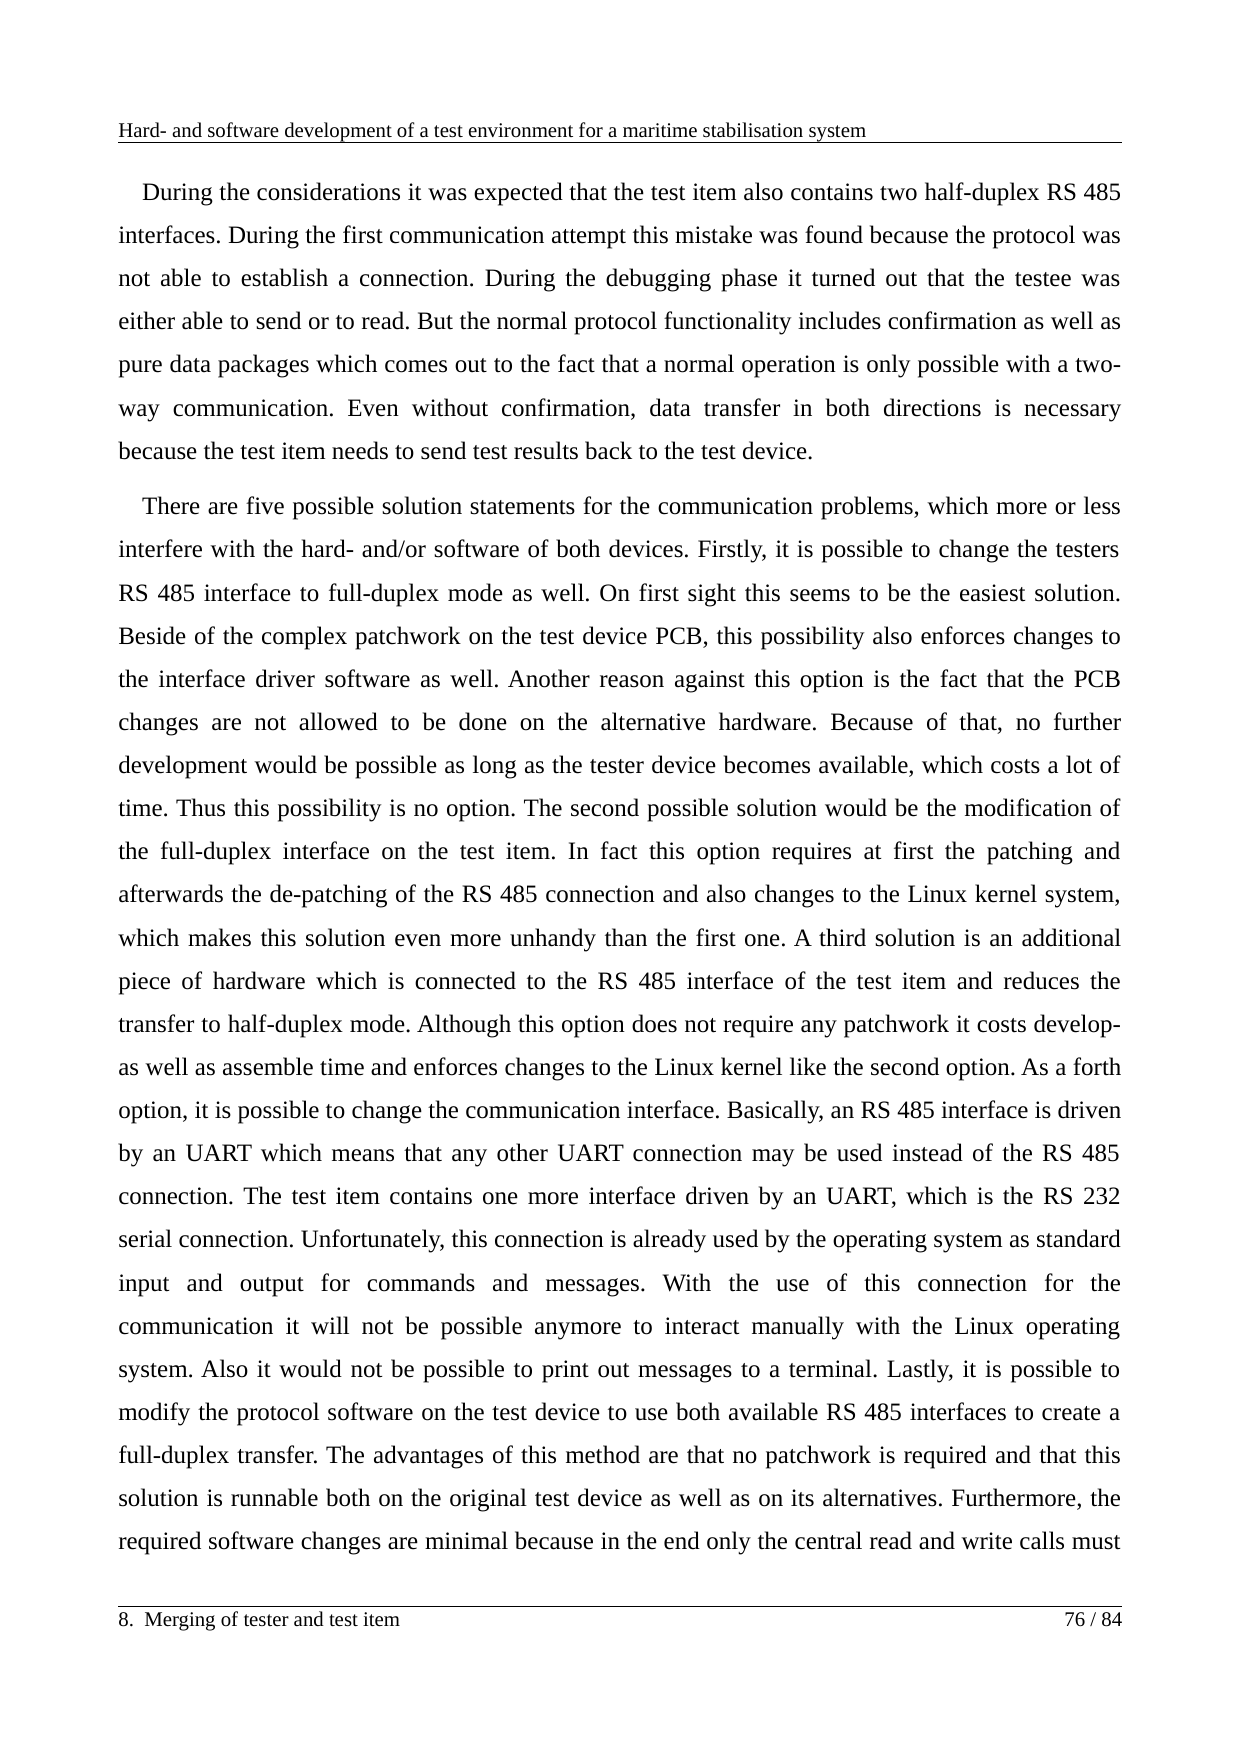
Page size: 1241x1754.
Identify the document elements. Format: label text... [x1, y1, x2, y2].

text During the considerations it was expected that the test item also contains two half-duplex RS 485 interfaces. During the first communication attempt this mistake was found because the protocol was not able to establish a connection. During the debugging phase it turned out that the testee was either able to send or to read. But the normal protocol functionality includes confirmation as well as pure data packages which comes out to the fact that a normal operation is only possible with a two-way communication. Even without confirmation, data transfer in both directions is necessary because the test item needs to send test results back to the test device. [118, 177, 1122, 464]
text There are five possible solution statements for the communication problems, which more or less interfere with the hard- and/or software of both devices. Firstly, it is possible to change the testers RS 485 interface to full-duplex mode as well. On first sight this seems to be the easiest solution. Beside of the complex patchwork on the test device PCB, this possibility also enforces changes to the interface driver software as well. Another reason against this option is the fact that the PCB changes are not allowed to be done on the alternative hardware. Because of that, no further development would be possible as long as the tester device becomes available, which costs a lot of time. Thus this possibility is no option. The second possible solution would be the modification of the full-duplex interface on the test item. In fact this option requires at first the patching and afterwards the de-patching of the RS 485 connection and also changes to the Linux kernel system, which makes this solution even more unhandy than the first one. A third solution is an additional piece of hardware which is connected to the RS 485 interface of the test item and reduces the transfer to half-duplex mode. Although this option does not require any patchwork it costs develop- as well as assemble time and enforces changes to the Linux kernel like the second option. As a forth option, it is possible to change the communication interface. Basically, an RS 485 interface is driven by an UART which means that any other UART connection may be used instead of the RS 485 connection. The test item contains one more interface driven by an UART, which is the RS 232 serial connection. Unfortunately, this connection is already used by the operating system as standard input and output for commands and messages. With the use of this connection for the communication it will not be possible anymore to interact manually with the Linux operating system. Also it would not be possible to print out messages to a terminal. Lastly, it is possible to modify the protocol software on the test device to use both available RS 485 interfaces to create a full-duplex transfer. The advantages of this method are that no patchwork is required and that this solution is runnable both on the original test device as well as on its alternatives. Furthermore, the required software changes are minimal because in the end only the central read and write calls must [118, 491, 1122, 1555]
